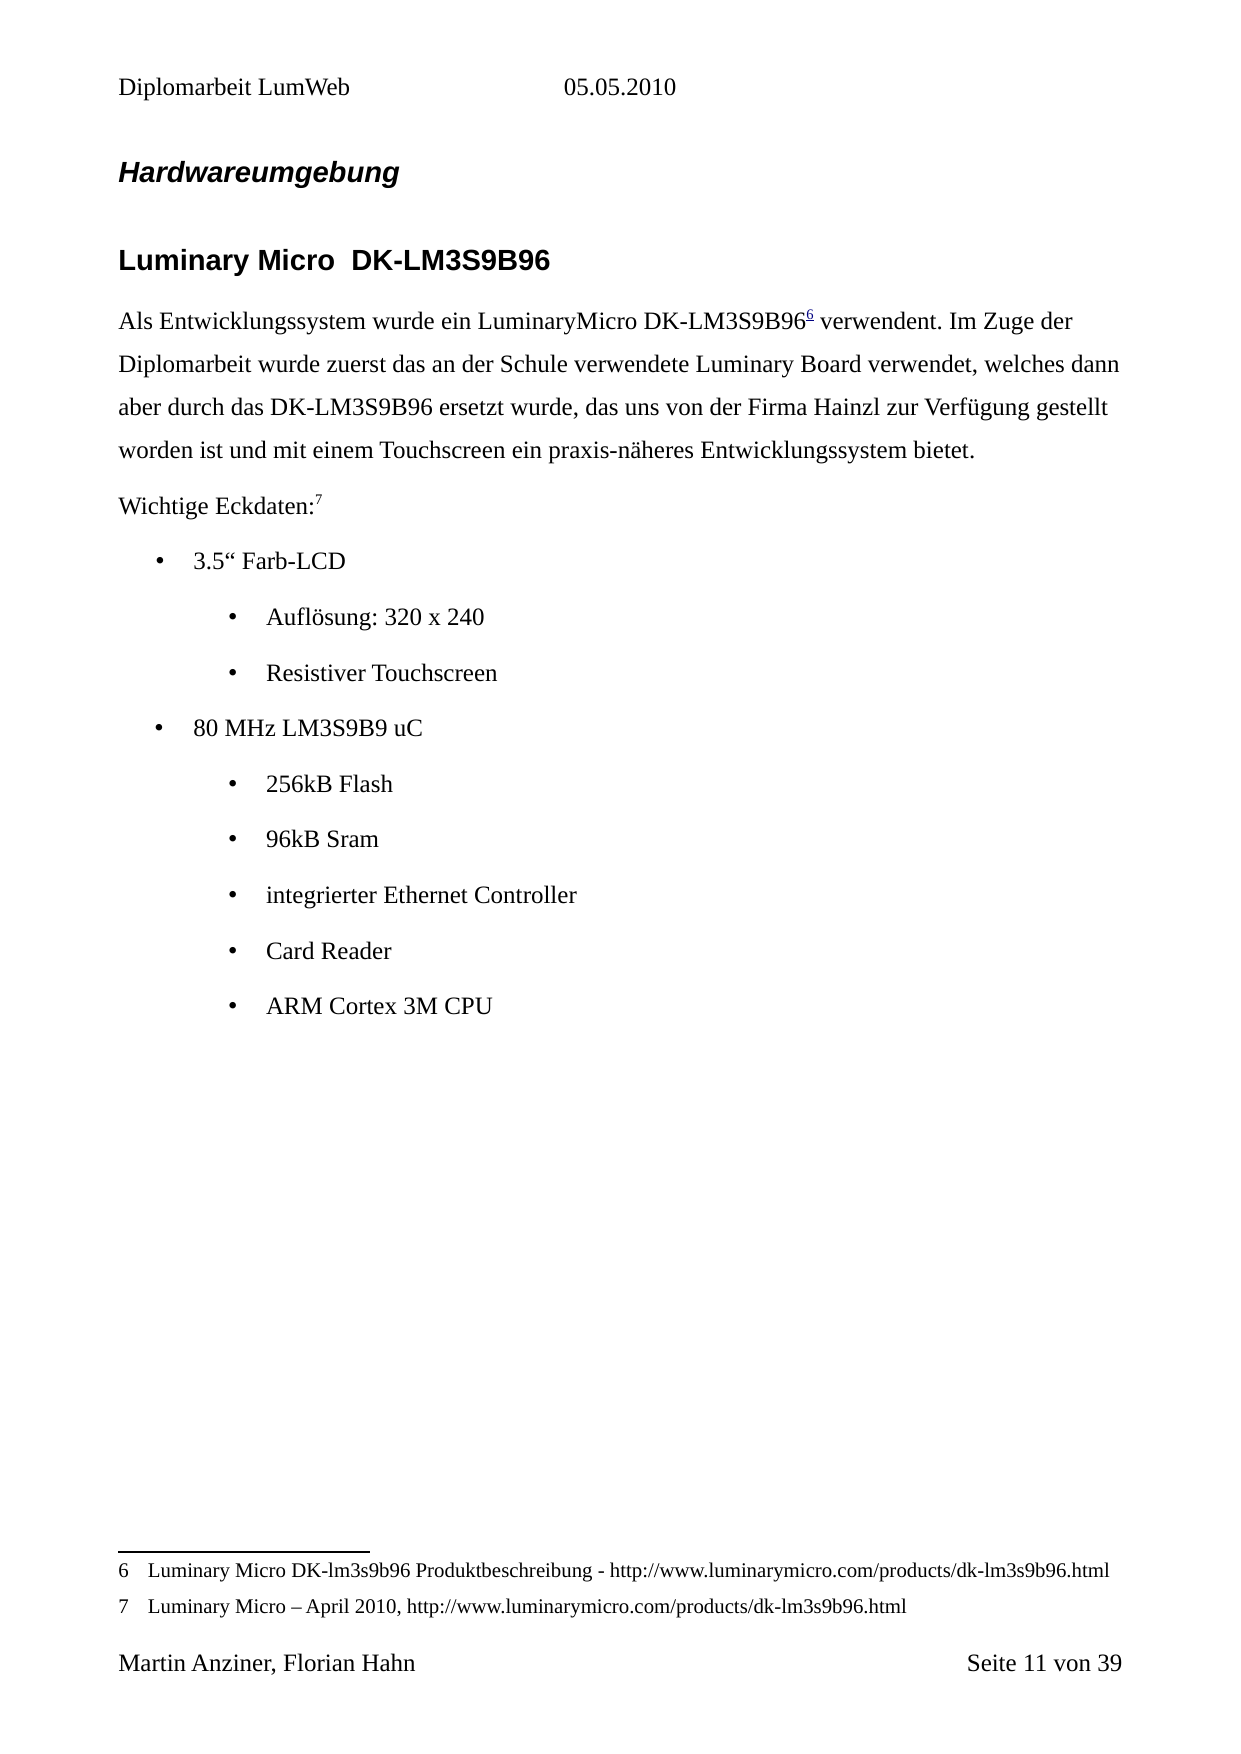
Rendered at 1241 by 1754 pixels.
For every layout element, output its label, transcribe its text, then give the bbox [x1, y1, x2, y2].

subtitle Luminary Micro DK-LM3S9B96 [118, 243, 1122, 276]
text Wichtige Eckdaten: [118, 491, 1122, 519]
list 3.5“ Farb-LCD [156, 546, 1122, 575]
list 256kB Flash [228, 769, 1122, 798]
list ARM Cortex 3M CPU [228, 991, 1122, 1020]
text Luminary Micro DK-lm3s9b96 Produktbeschreibung - http://www.luminarymicro.com/products/dk-lm3s9b96.html [118, 1558, 1122, 1582]
list Card Reader [228, 936, 1122, 964]
text Luminary Micro – April 2010, http://www.luminarymicro.com/products/dk-lm3s9b96.html [118, 1594, 1122, 1618]
subtitle Hardwareumgebung [118, 155, 1122, 189]
list integrierter Ethernet Controller [228, 880, 1122, 909]
list 80 MHz LM3S9B9 uC [154, 713, 1122, 742]
list Resistiver Touchscreen [228, 658, 1122, 686]
text Als Entwicklungssystem wurde ein LuminaryMicro DK-LM3S9B96 verwendent. Im Zuge der Diplomarbeit wurde zuerst das an der Schule verwendete Luminary Board verwendet, welches dann aber durch das DK-LM3S9B96 ersetzt wurde, das uns von der Firma Hainzl zur Verfügung gestellt worden ist und mit einem Touchscreen ein praxis-näheres Entwicklungssystem bietet. [118, 306, 1122, 464]
list Auflösung: 320 x 240 [228, 602, 1122, 631]
list 96kB Sram [228, 824, 1122, 853]
